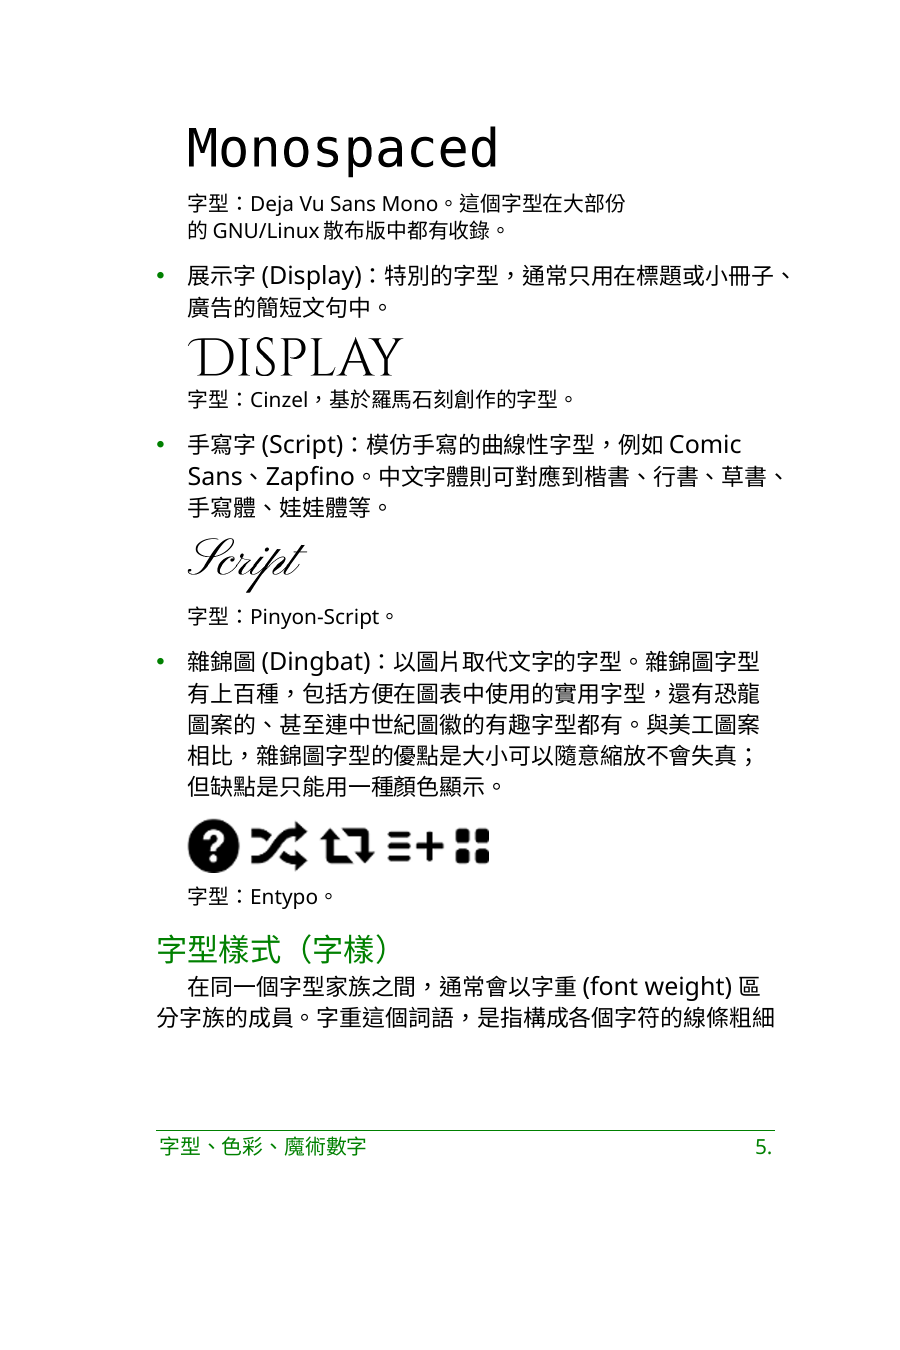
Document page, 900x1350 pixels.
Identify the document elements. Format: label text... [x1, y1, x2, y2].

table_header [188, 538, 744, 595]
picture [187, 817, 489, 873]
subtitle 字型樣式（字樣） [156, 925, 775, 971]
picture [187, 125, 501, 180]
picture [187, 337, 404, 376]
text 在同一個字型家族之間，通常會以字重 (font weight) 區分字族的成員。字重這個詞語，是指構成各個字符的線條粗細 [156, 971, 775, 1033]
table_cell 字型：Entypo。 [188, 875, 744, 910]
picture [187, 538, 309, 593]
list 展示字 (Display)：特別的字型，通常只用在標題或小冊子、廣告的簡短文句中。 [156, 260, 775, 322]
table_cell 字型：Pinyon-Script。 [188, 595, 744, 630]
table_cell 字型：Deja Vu Sans Mono。這個字型在大部份的GNU/Linux散布版中都有收錄。 [188, 182, 744, 244]
table_cell 字型：Cinzel，基於羅馬石刻創作的字型。 [188, 378, 744, 413]
table_header [188, 338, 744, 378]
list 雜錦圖 (Dingbat)：以圖片取代文字的字型。雜錦圖字型有上百種，包括方便在圖表中使用的實用字型，還有恐龍圖案的、甚至連中世紀圖徽的有趣字型都有。與美工圖案相比，雜錦圖字型的優點是大小可以隨意縮放不會失真；但缺點是只能用一種顏色顯示。 [156, 646, 775, 802]
table_header [188, 818, 744, 875]
list 手寫字 (Script)：模仿手寫的曲線性字型，例如Comic Sans、Zapfino。中文字體則可對應到楷書、行書、草書、手寫體、娃娃體等。 [156, 429, 775, 522]
table_header [188, 125, 744, 182]
